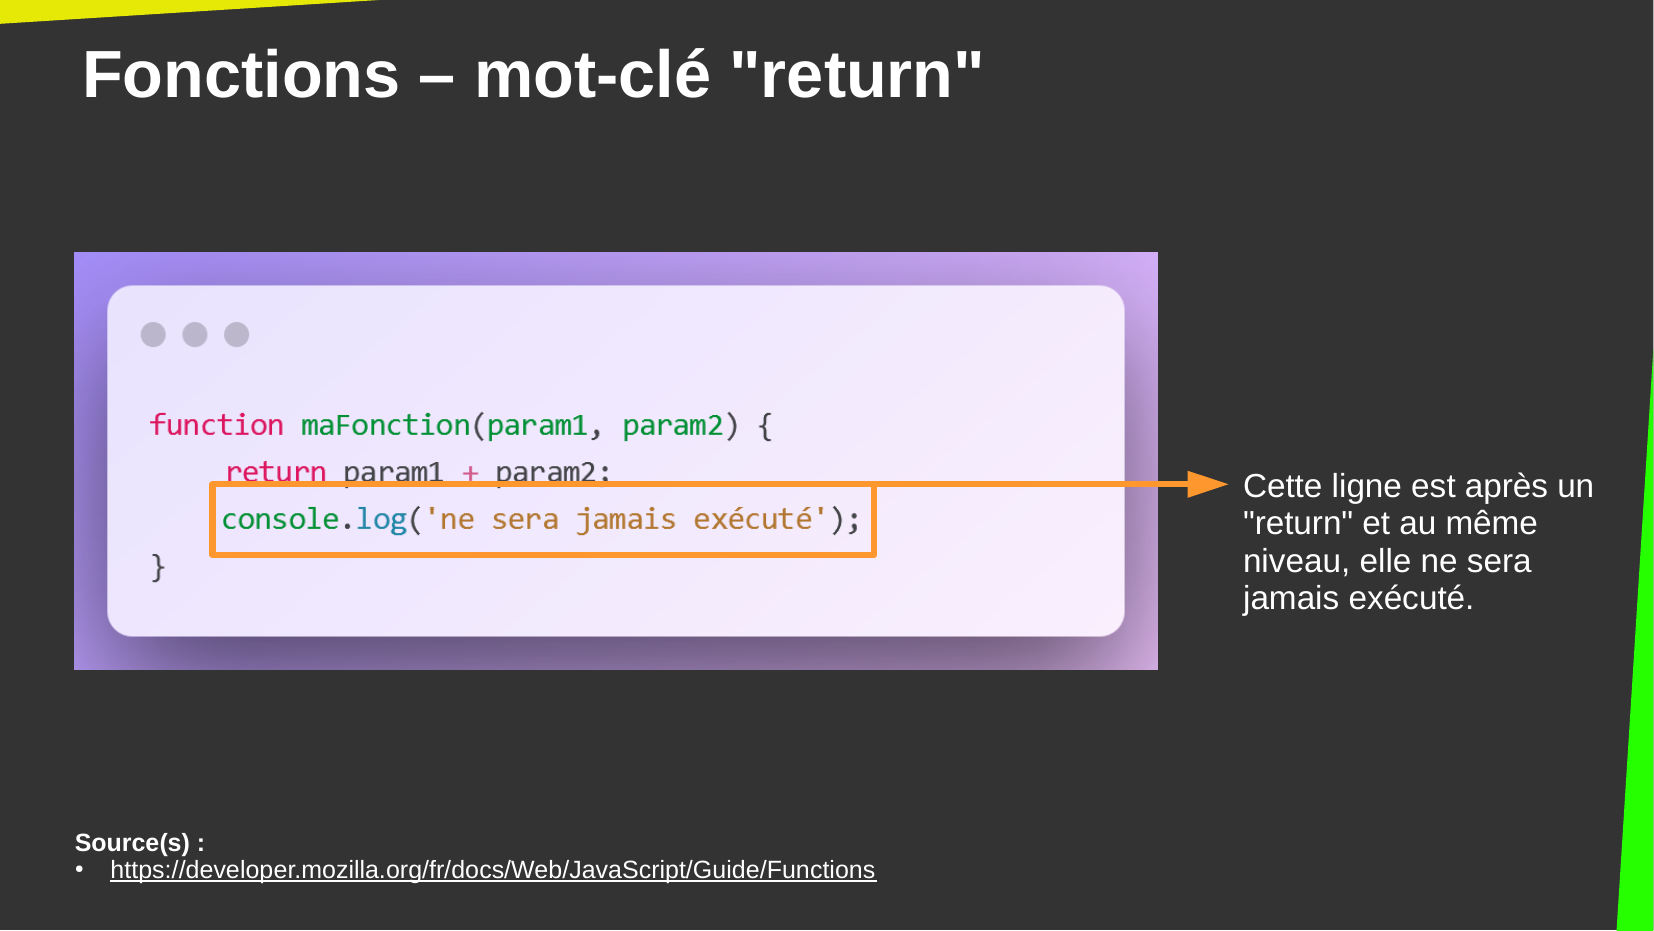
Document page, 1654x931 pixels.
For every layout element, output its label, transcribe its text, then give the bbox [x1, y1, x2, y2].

picture [216, 487, 871, 552]
text_box Cette ligne est après un "return" et au même niveau, elle ne sera jamais exécuté. [1228, 460, 1619, 638]
title Fonctions – mot-clé "return" [82, 37, 1571, 114]
text_box [1616, 338, 1654, 931]
text_box [0, 0, 380, 24]
picture [74, 252, 1158, 670]
text_box Source(s) : https://developer.mozilla.org/fr/docs/Web/JavaScript/Guide/Functions [60, 820, 1583, 892]
